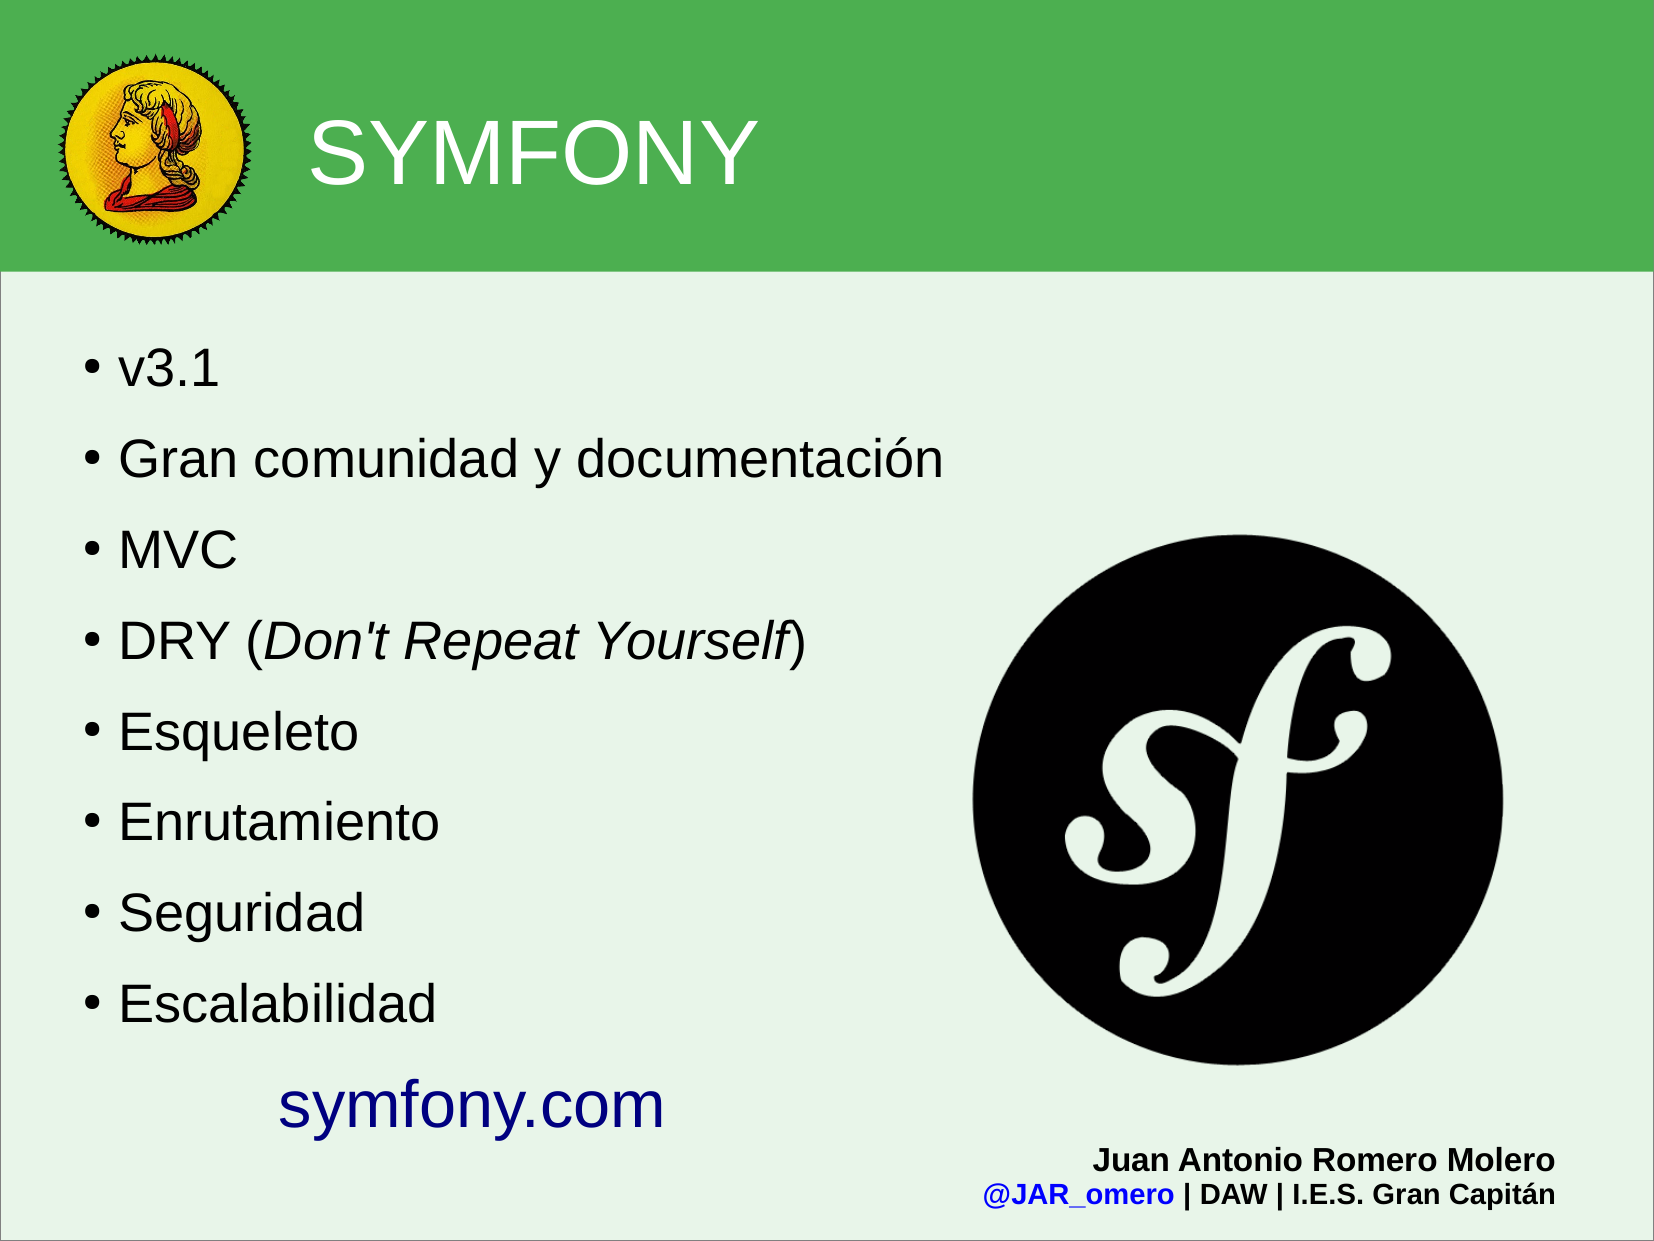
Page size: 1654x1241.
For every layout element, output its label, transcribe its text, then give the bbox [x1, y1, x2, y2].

picture [57, 53, 252, 245]
text_box symfony.com [82, 1062, 863, 1146]
text_box Juan Antonio Romero Molero @JAR_omero | DAW | I.E.S. Gran Capitán [212, 1133, 1571, 1241]
subtitle v3.1 Gran comunidad y documentación MVC DRY (Don't Repeat Yourself) Esqueleto Enrutamiento Seguridad Escalabilidad [82, 290, 1571, 1052]
picture [968, 531, 1507, 1070]
title SYMFONY [307, 49, 1571, 257]
